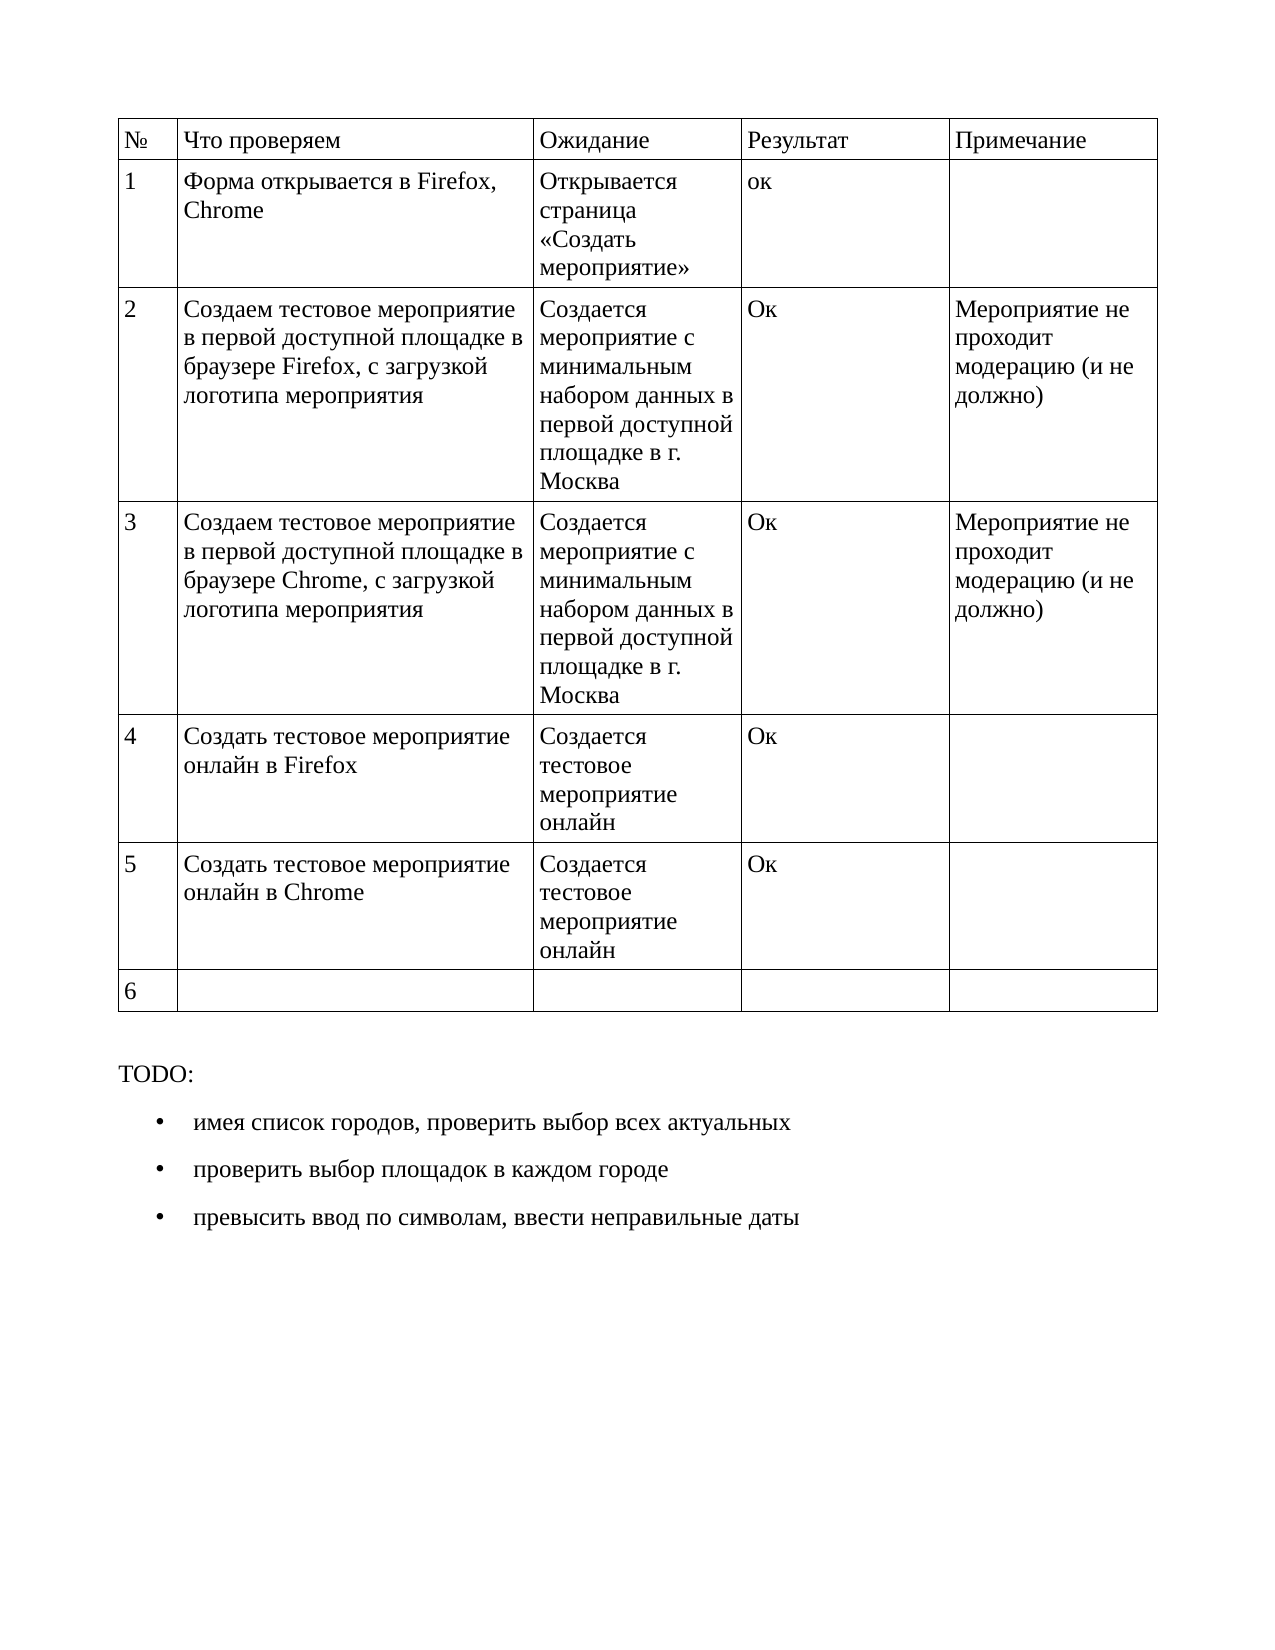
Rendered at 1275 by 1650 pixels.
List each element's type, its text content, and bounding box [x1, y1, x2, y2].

table_header № [119, 119, 177, 159]
table_cell 3 [119, 502, 177, 714]
table_header Результат [742, 119, 949, 159]
list имея список городов, проверить выбор всех актуальных [156, 1107, 1157, 1136]
table_cell Создается мероприятие с минимальным набором данных в первой доступной площадке в г. Москва [534, 288, 741, 501]
table_header Что проверяем [178, 119, 533, 159]
table_cell Создается тестовое мероприятие онлайн [534, 843, 741, 969]
table_cell Создаем тестовое мероприятие в первой доступной площадке в браузере Chrome, с загрузкой логотипа мероприятия [178, 502, 533, 714]
table_cell Открывается страница «Создать мероприятие» [534, 160, 741, 287]
table_cell [534, 970, 741, 1011]
table_cell Ок [742, 715, 949, 842]
table_cell 5 [119, 843, 177, 969]
table_cell Создается мероприятие с минимальным набором данных в первой доступной площадке в г. Москва [534, 502, 741, 714]
table_cell [178, 970, 533, 1011]
table_cell Создаем тестовое мероприятие в первой доступной площадке в браузере Firefox, с загрузкой логотипа мероприятия [178, 288, 533, 501]
table_cell Создать тестовое мероприятие онлайн в Firefox [178, 715, 533, 842]
text TODO: [118, 1059, 1157, 1088]
table_cell [950, 843, 1157, 969]
table_cell Мероприятие не проходит модерацию (и не должно) [950, 502, 1157, 714]
table_cell Создать тестовое мероприятие онлайн в Chrome [178, 843, 533, 969]
table_cell Форма открывается в Firefox, Chrome [178, 160, 533, 287]
table_cell Ок [742, 843, 949, 969]
table_cell 1 [119, 160, 177, 287]
table_cell [742, 970, 949, 1011]
table_cell 6 [119, 970, 177, 1011]
table_header Ожидание [534, 119, 741, 159]
list превысить ввод по символам, ввести неправильные даты [156, 1202, 1157, 1231]
table_cell 2 [119, 288, 177, 501]
table_cell Мероприятие не проходит модерацию (и не должно) [950, 288, 1157, 501]
table_cell 4 [119, 715, 177, 842]
table_cell Ок [742, 288, 949, 501]
list проверить выбор площадок в каждом городе [156, 1154, 1157, 1183]
table_cell Создается тестовое мероприятие онлайн [534, 715, 741, 842]
table_cell Ок [742, 502, 949, 714]
table_cell [950, 160, 1157, 287]
table_header Примечание [950, 119, 1157, 159]
table_cell [950, 715, 1157, 842]
table_cell [950, 970, 1157, 1011]
table_cell ок [742, 160, 949, 287]
